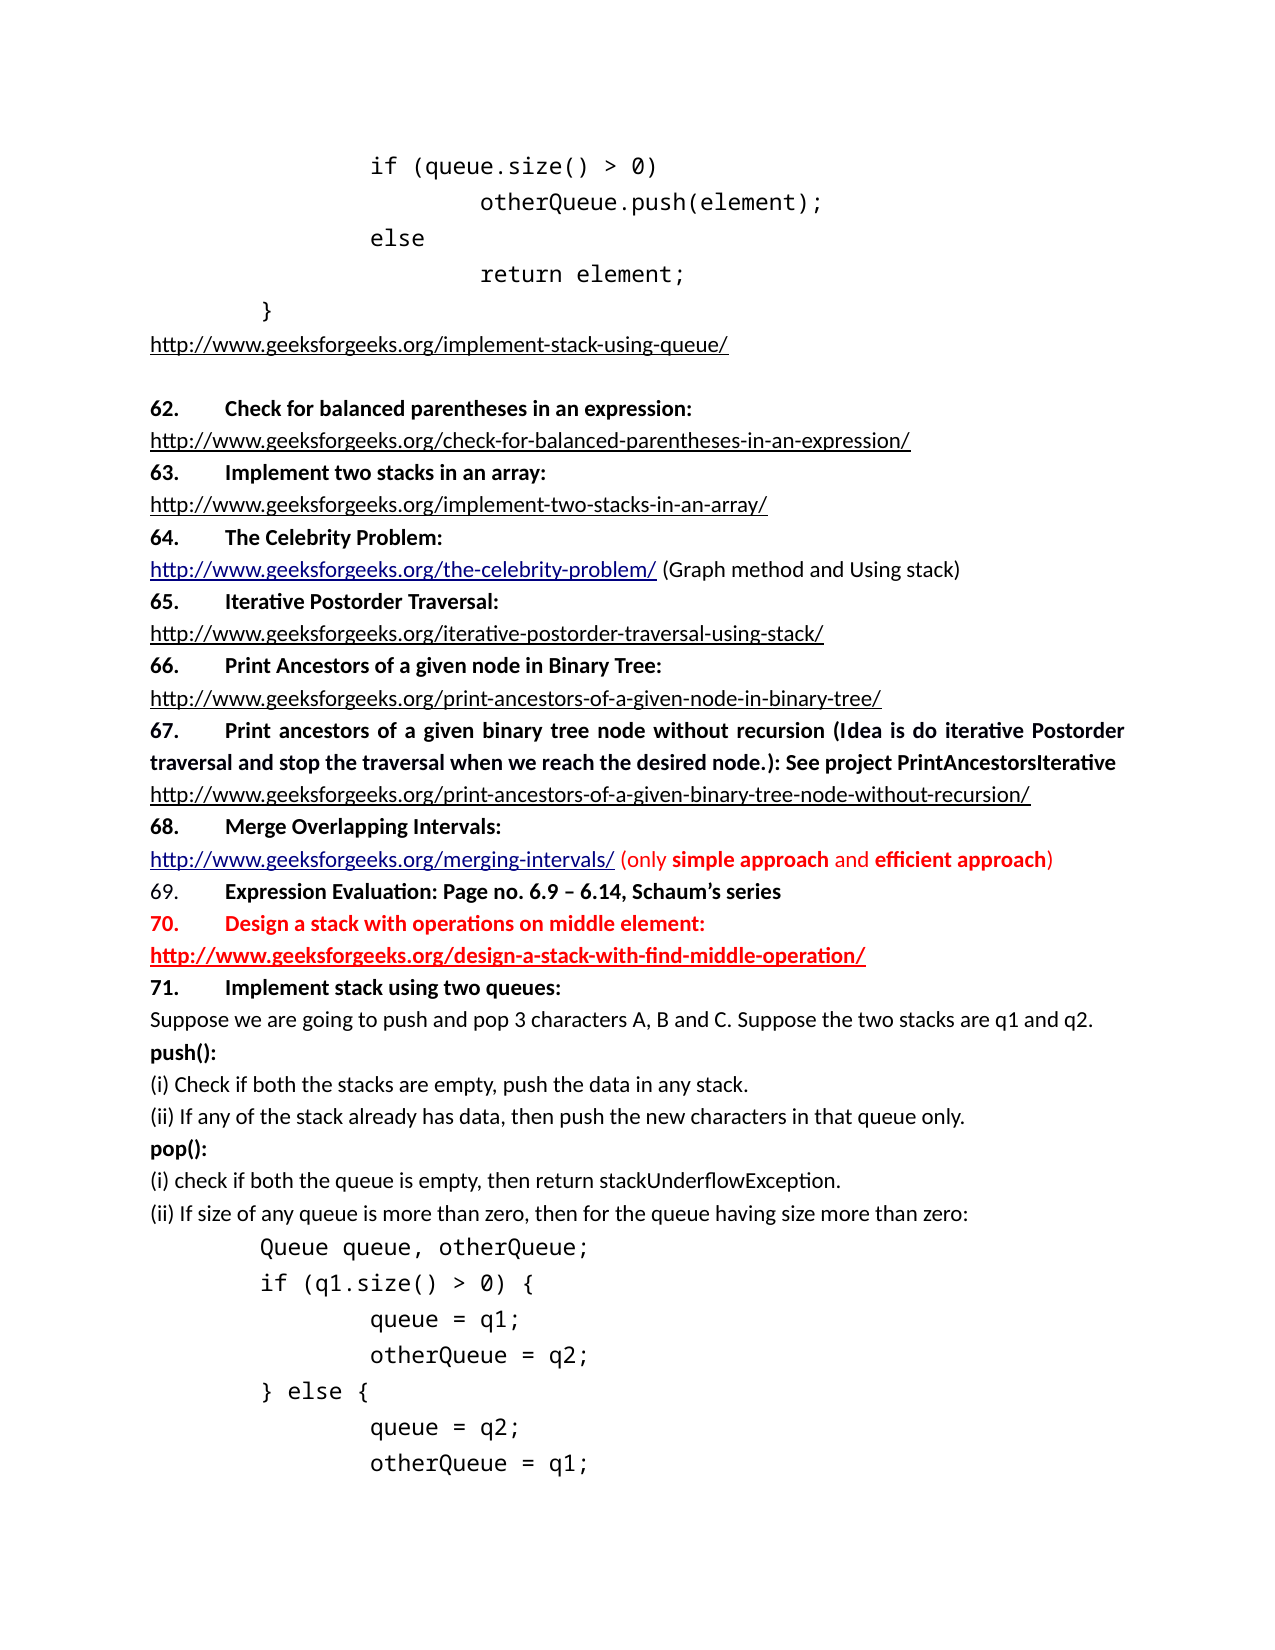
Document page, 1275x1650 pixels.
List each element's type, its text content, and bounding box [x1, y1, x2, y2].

list Implement stack using two queues: [150, 973, 1125, 1001]
list Implement two stacks in an array: [150, 458, 1125, 486]
list Queue queue, otherQueue; [150, 1231, 1125, 1262]
list http://www.geeksforgeeks.org/print-ancestors-of-a-given-node-in-binary-tree/ [150, 684, 1125, 712]
list Iterative Postorder Traversal: [150, 587, 1125, 615]
list http://www.geeksforgeeks.org/check-for-balanced-parentheses-in-an-expression/ [150, 426, 1125, 454]
list http://www.geeksforgeeks.org/design-a-stack-with-find-middle-operation/ [150, 941, 1125, 969]
list (i) Check if both the stacks are empty, push the data in any stack. [150, 1070, 1125, 1098]
list The Celebrity Problem: [150, 523, 1125, 551]
list else [150, 222, 1125, 253]
list http://www.geeksforgeeks.org/iterative-postorder-traversal-using-stack/ [150, 619, 1125, 647]
list pop(): [150, 1134, 1125, 1162]
list Print Ancestors of a given node in Binary Tree: [150, 652, 1125, 679]
list http://www.geeksforgeeks.org/implement-stack-using-queue/ [150, 330, 1125, 358]
list queue = q2; [150, 1411, 1125, 1442]
list if (queue.size() > 0) [150, 150, 1125, 181]
list otherQueue.push(element); [150, 186, 1125, 217]
list queue = q1; [150, 1303, 1125, 1334]
list http://www.geeksforgeeks.org/the-celebrity-problem/ (Graph method and Using stack) [150, 555, 1125, 583]
list Design a stack with operations on middle element: [150, 909, 1125, 937]
list http://www.geeksforgeeks.org/merging-intervals/ (only simple approach and efficient approach) [150, 845, 1125, 873]
list http://www.geeksforgeeks.org/print-ancestors-of-a-given-binary-tree-node-without-recursion/ [150, 780, 1125, 808]
list Expression Evaluation: Page no. 6.9 – 6.14, Schaum’s series [150, 877, 1125, 905]
list push(): [150, 1038, 1125, 1066]
list otherQueue = q2; [150, 1339, 1125, 1370]
list (i) check if both the queue is empty, then return stackUnderflowException. [150, 1167, 1125, 1194]
list } [150, 294, 1125, 325]
list (ii) If any of the stack already has data, then push the new characters in that queue only. [150, 1102, 1125, 1130]
list Suppose we are going to push and pop 3 characters A, B and C. Suppose the two stacks are q1 and q2. [150, 1006, 1125, 1034]
list Merge Overlapping Intervals: [150, 812, 1125, 841]
list otherQueue = q1; [150, 1447, 1125, 1478]
list return element; [150, 258, 1125, 289]
list Print ancestors of a given binary tree node without recursion (Idea is do iterative Postorder traversal and stop the traversal when we reach the desired node.): See project PrintAncestorsIterative [150, 716, 1125, 776]
list (ii) If size of any queue is more than zero, then for the queue having size more than zero: [150, 1199, 1125, 1227]
list if (q1.size() > 0) { [150, 1267, 1125, 1298]
list } else { [150, 1375, 1125, 1406]
list Check for balanced parentheses in an expression: [150, 394, 1125, 422]
list http://www.geeksforgeeks.org/implement-two-stacks-in-an-array/ [150, 491, 1125, 519]
